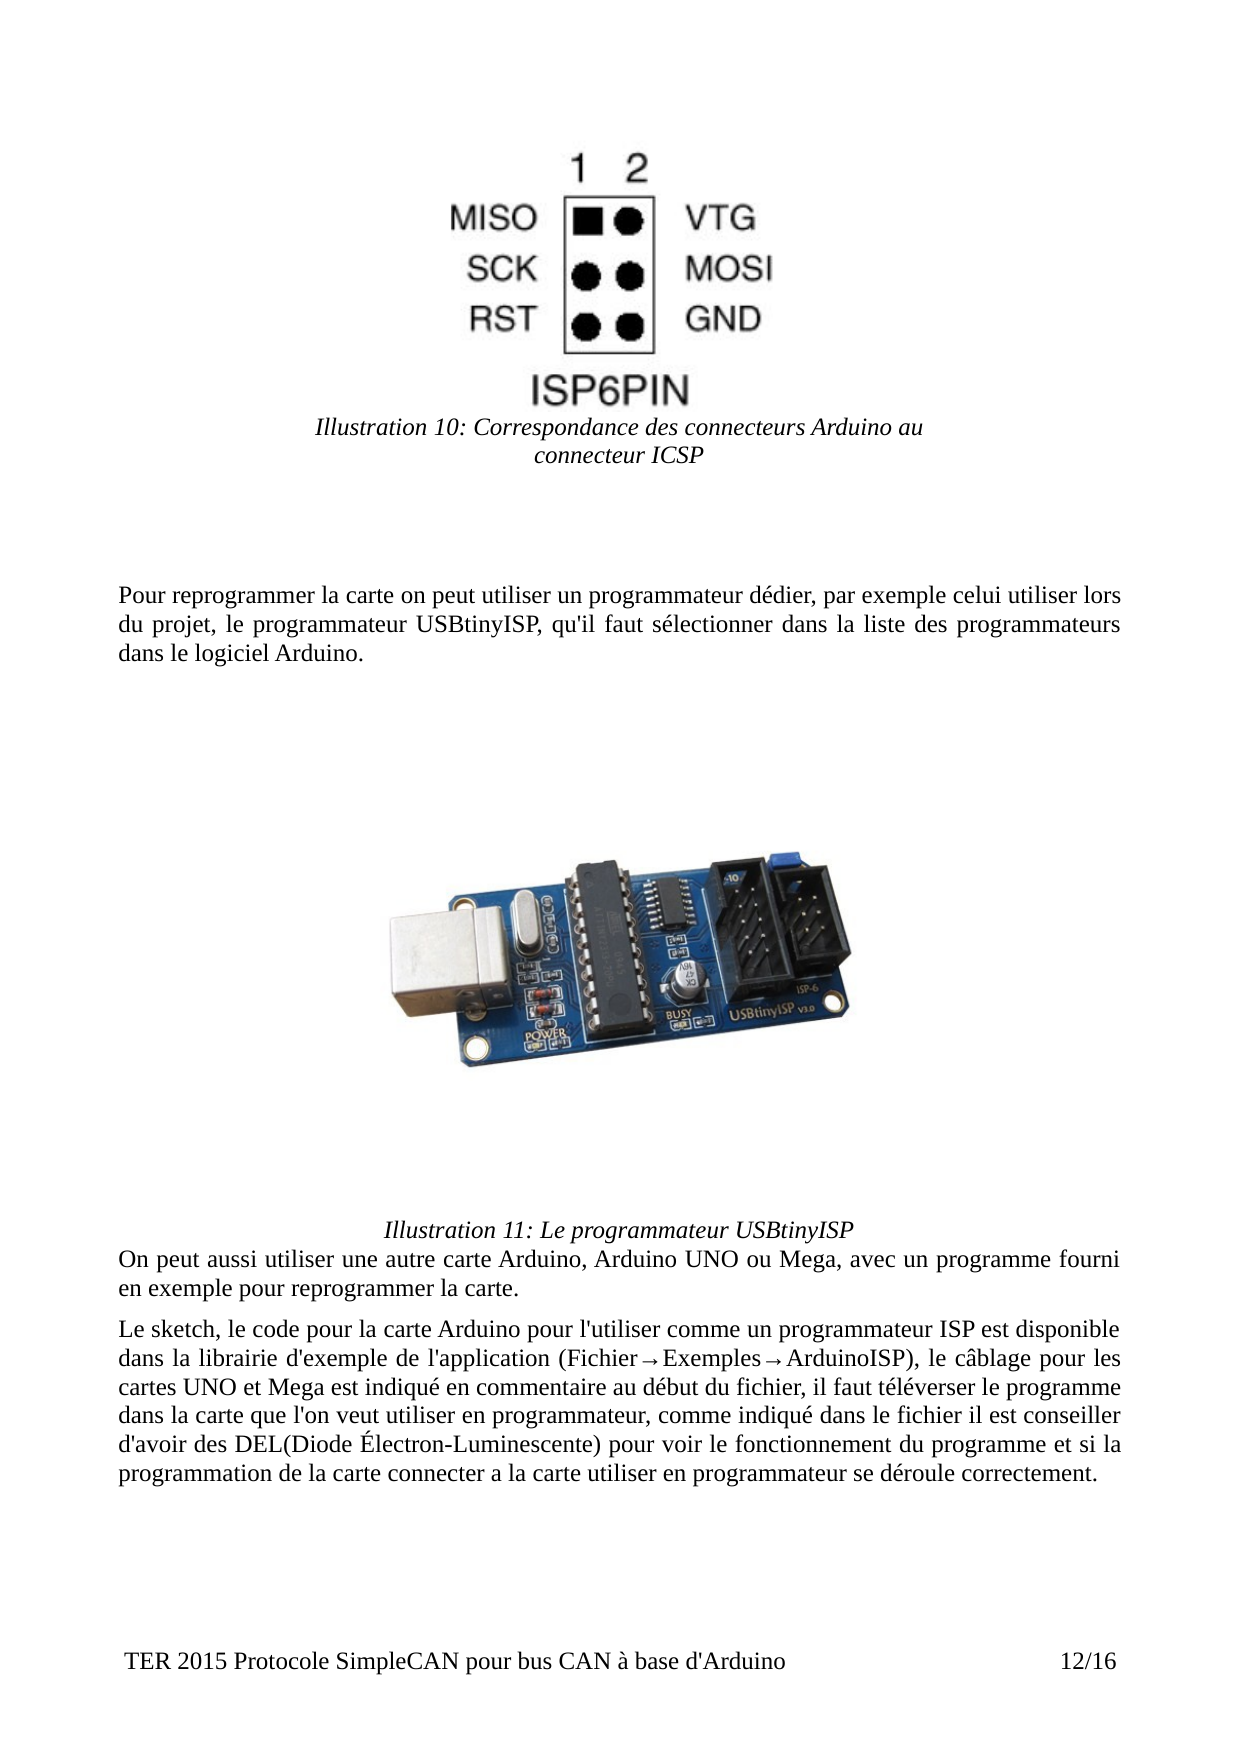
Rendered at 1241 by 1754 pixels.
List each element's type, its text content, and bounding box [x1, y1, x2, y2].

text Pour reprogrammer la carte on peut utiliser un programmateur dédier, par exemple celui utiliser lors du projet, le programmateur USBtinyISP, qu'il faut sélectionner dans la liste des programmateurs dans le logiciel Arduino. [118, 581, 1122, 667]
text Illustration 11: Le programmateur USBtinyISP [364, 1216, 876, 1244]
text Le sketch, le code pour la carte Arduino pour l'utiliser comme un programmateur ISP est disponible dans la librairie d'exemple de l'application (Fichier→Exemples→ArduinoISP), le câblage pour les cartes UNO et Mega est indiqué en commentaire au début du fichier, il faut téléverser le programme dans la carte que l'on veut utiliser en programmateur, comme indiqué dans le fichier il est conseiller d'avoir des DEL(Diode Électron-Luminescente) pour voir le fonctionnement du programme et si la programmation de la carte connecter a la carte utiliser en programmateur se déroule correctement. [118, 1314, 1122, 1487]
picture [364, 703, 877, 1216]
picture [450, 130, 790, 412]
text Illustration 10: Correspondance des connecteurs Arduino au connecteur ICSP [277, 412, 963, 469]
text On peut aussi utiliser une autre carte Arduino, Arduino UNO ou Mega, avec un programme fourni en exemple pour reprogrammer la carte. [118, 1150, 1122, 1302]
